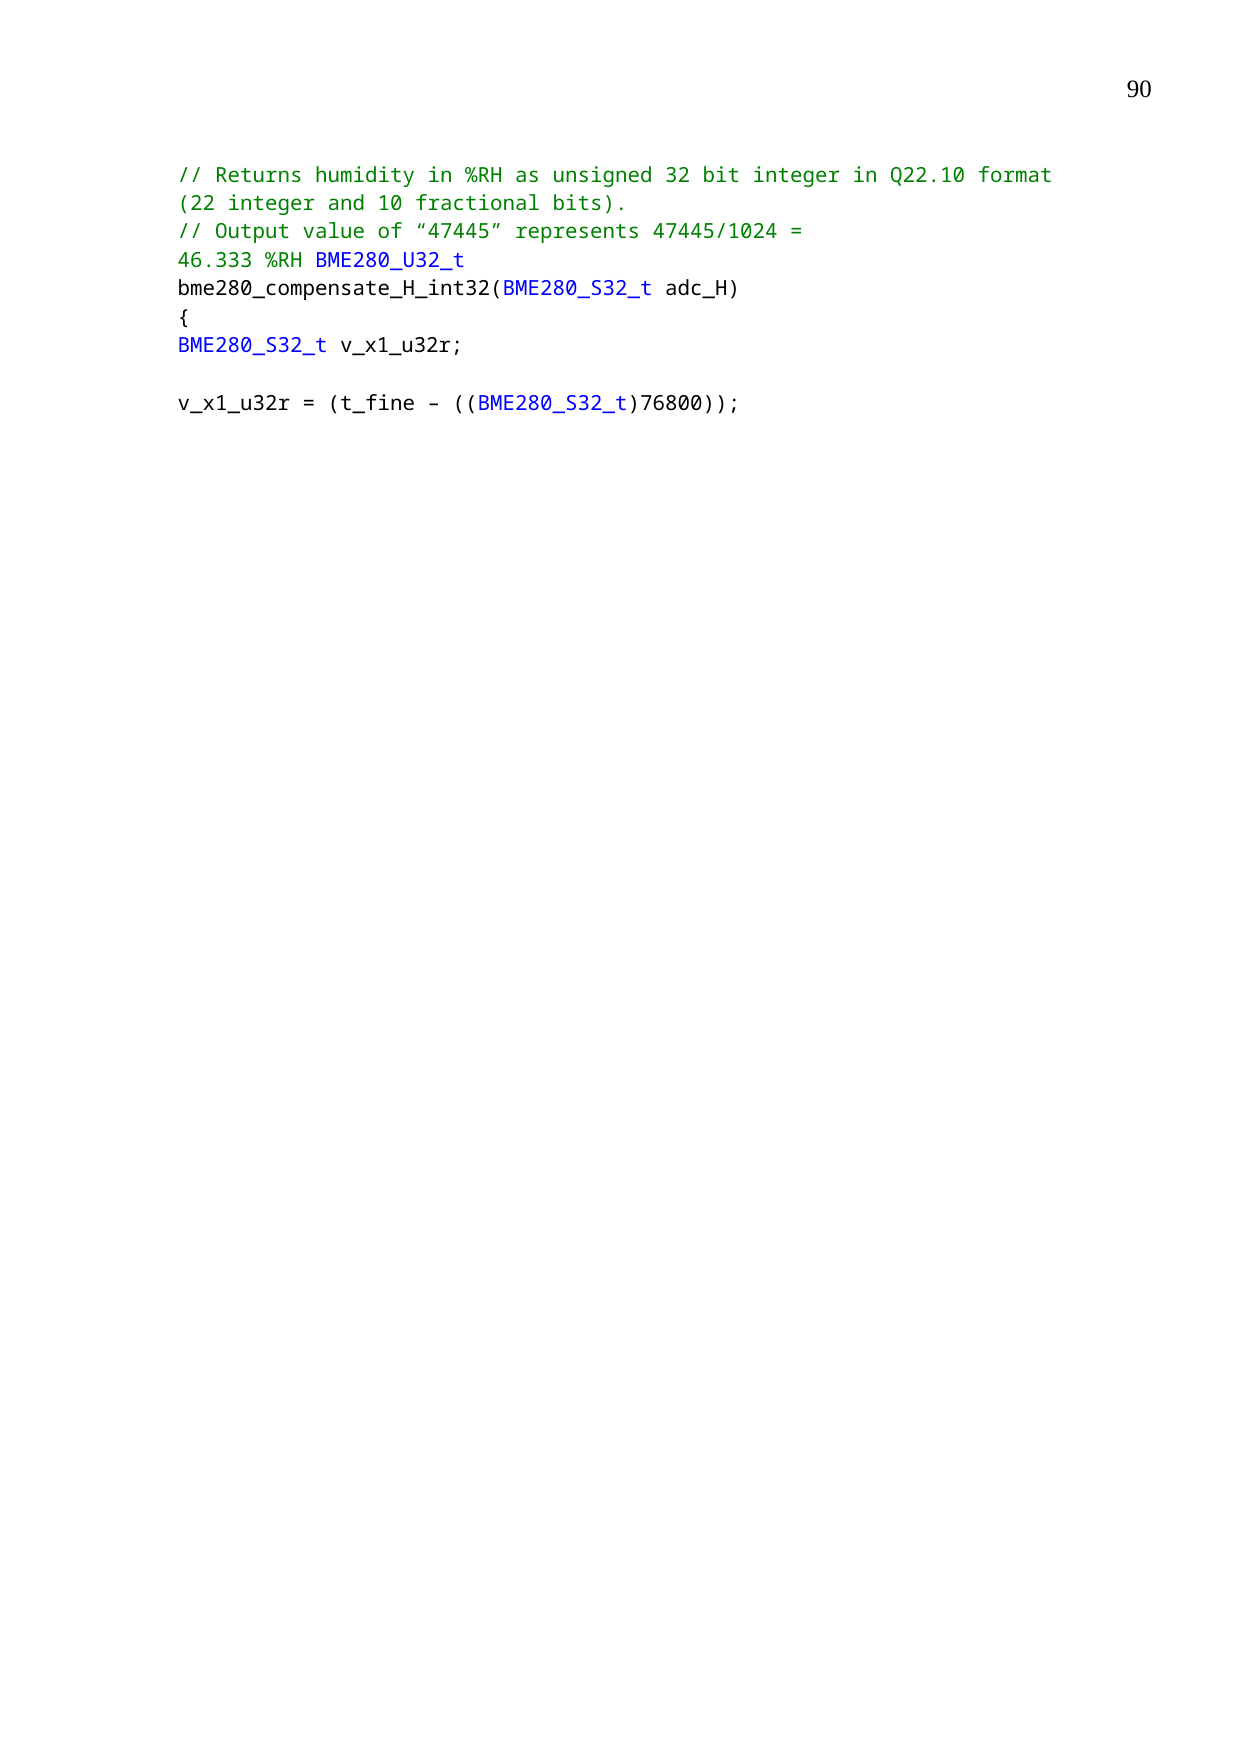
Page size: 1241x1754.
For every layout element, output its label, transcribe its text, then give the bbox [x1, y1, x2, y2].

text // Output value of “47445” represents 47445/1024 = 46.333 %RH BME280_U32_t bme280_compensate_H_int32(BME280_S32_t adc_H) [177, 217, 803, 302]
text // Returns humidity in %RH as unsigned 32 bit integer in Q22.10 format (22 integer and 10 fractional bits). [177, 160, 1073, 217]
text BME280_S32_t v_x1_u32r; [177, 331, 1152, 359]
text { [177, 302, 1152, 330]
text v_x1_u32r = (t_fine – ((BME280_S32_t)76800)); [177, 388, 1152, 417]
